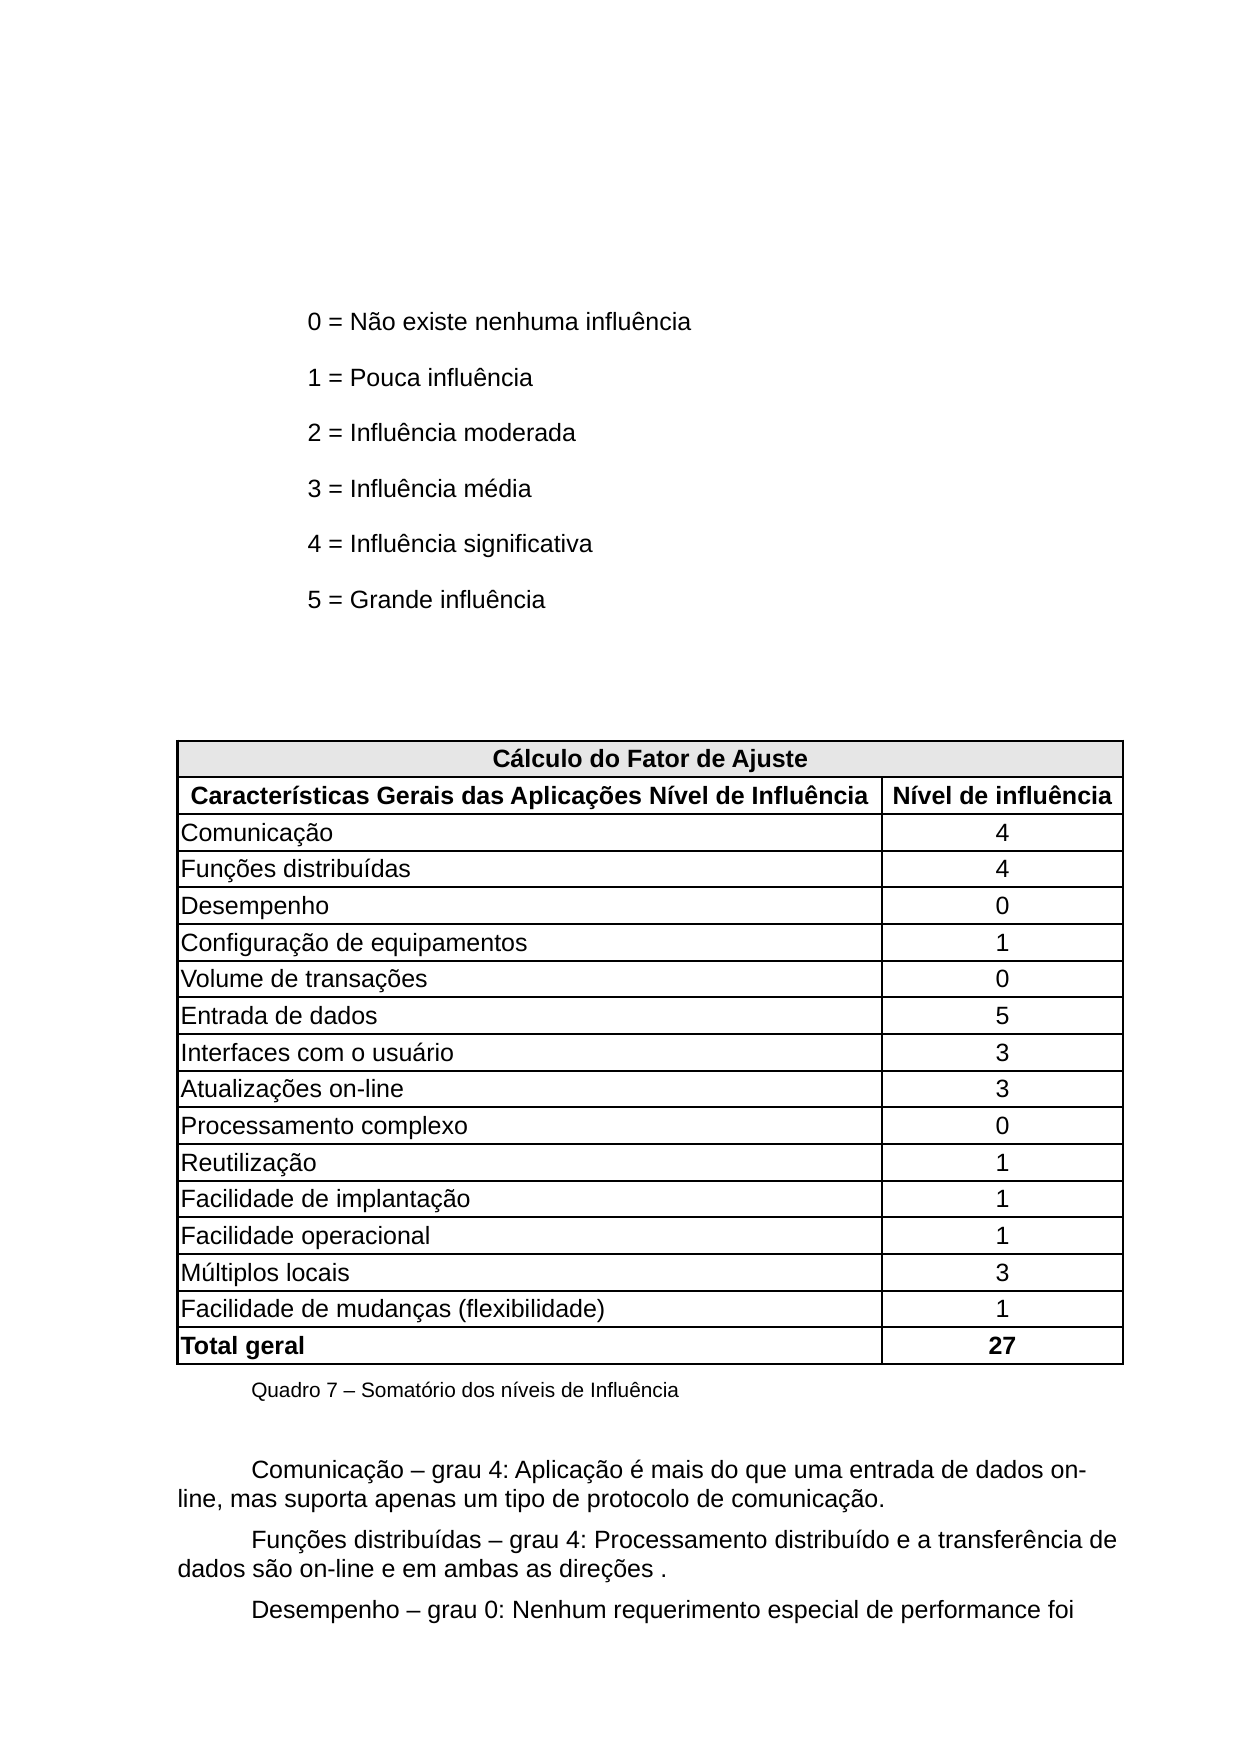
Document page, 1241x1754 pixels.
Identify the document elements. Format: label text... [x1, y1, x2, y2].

table_cell 0 [883, 962, 1122, 996]
text 4 = Influência significativa [233, 529, 1122, 558]
table_cell Processamento complexo [179, 1108, 881, 1143]
table_cell 1 [883, 1182, 1122, 1216]
table_cell Total geral [179, 1328, 881, 1363]
table_cell Facilidade de implantação [179, 1182, 881, 1216]
table_cell 27 [883, 1328, 1122, 1363]
table_header Cálculo do Fator de Ajuste [179, 742, 1122, 776]
text Quadro 7 – Somatório dos níveis de Influência [177, 1377, 1122, 1401]
text 1 = Pouca influência [233, 363, 1122, 391]
text 2 = Influência moderada [233, 418, 1122, 447]
text Desempenho – grau 0: Nenhum requerimento especial de performance foi [177, 1595, 1122, 1624]
table_cell Desempenho [179, 888, 881, 923]
table_cell Características Gerais das Aplicações Nível de Influência [179, 778, 881, 813]
table_cell Facilidade de mudanças (flexibilidade) [179, 1292, 881, 1326]
table_cell 0 [883, 1108, 1122, 1143]
text Funções distribuídas – grau 4: Processamento distribuído e a transferência de dados são on-line e em ambas as direções . [177, 1525, 1122, 1583]
table_cell Nível de influência [883, 778, 1122, 813]
table_cell 4 [883, 815, 1122, 849]
table_cell 4 [883, 852, 1122, 886]
table_cell Funções distribuídas [179, 852, 881, 886]
text 0 = Não existe nenhuma influência [233, 307, 1122, 336]
table_cell 0 [883, 888, 1122, 923]
table_cell 3 [883, 1035, 1122, 1069]
table_cell 1 [883, 925, 1122, 959]
table_cell Volume de transações [179, 962, 881, 996]
table_cell 5 [883, 998, 1122, 1033]
table_cell Entrada de dados [179, 998, 881, 1033]
table_cell Reutilização [179, 1145, 881, 1179]
table_cell Atualizações on-line [179, 1072, 881, 1106]
table_cell Facilidade operacional [179, 1218, 881, 1253]
table_cell 1 [883, 1292, 1122, 1326]
table_cell 1 [883, 1145, 1122, 1179]
table_cell Comunicação [179, 815, 881, 849]
text 5 = Grande influência [233, 585, 1122, 614]
table_cell Interfaces com o usuário [179, 1035, 881, 1069]
text 3 = Influência média [233, 474, 1122, 503]
table_cell Múltiplos locais [179, 1255, 881, 1289]
table_cell 1 [883, 1218, 1122, 1253]
text Comunicação – grau 4: Aplicação é mais do que uma entrada de dados on-line, mas suporta apenas um tipo de protocolo de comunicação. [177, 1455, 1122, 1513]
table_cell Configuração de equipamentos [179, 925, 881, 959]
table_cell 3 [883, 1072, 1122, 1106]
table_cell 3 [883, 1255, 1122, 1289]
